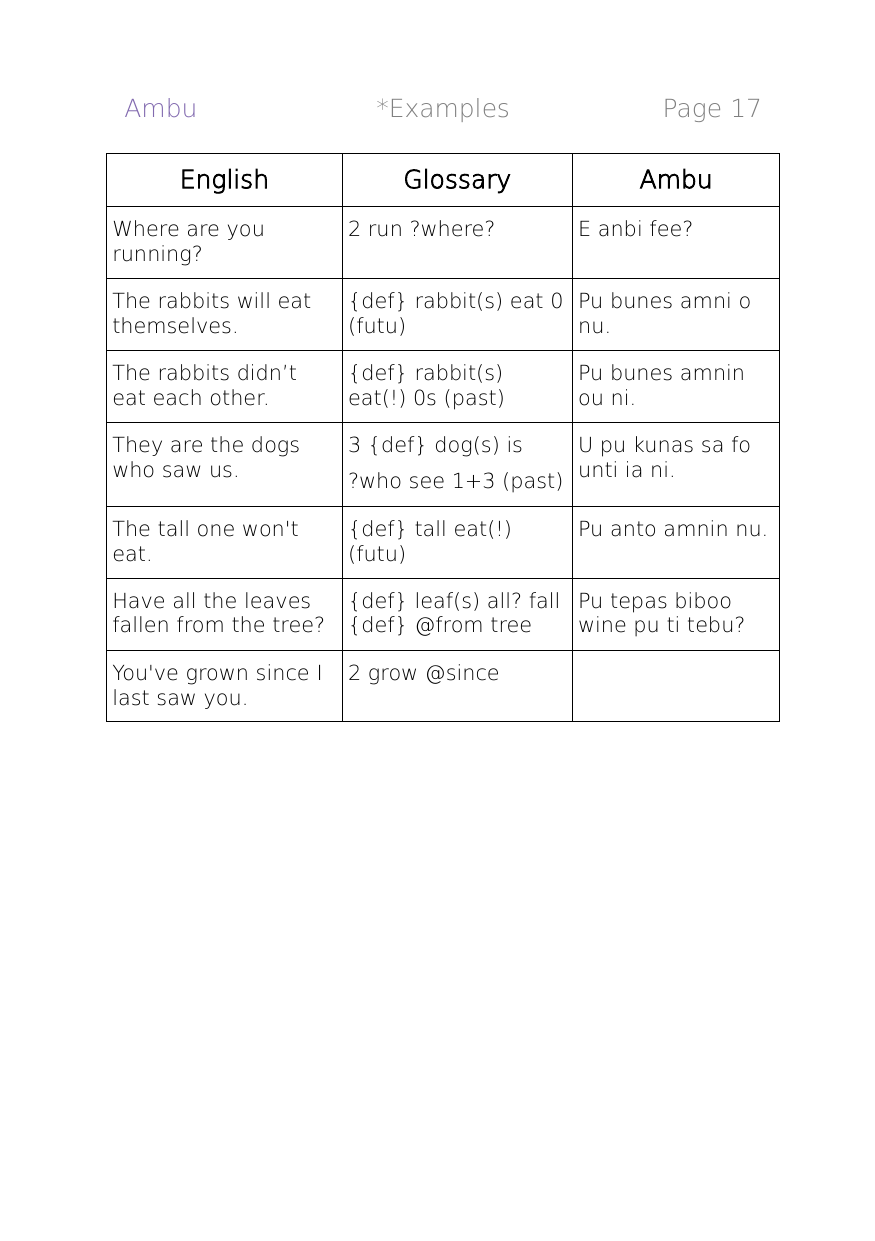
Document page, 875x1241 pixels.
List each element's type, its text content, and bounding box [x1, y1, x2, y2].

table_cell Pu tepas biboo wine pu ti tebu? [573, 579, 779, 649]
table_cell 2 grow @since [343, 651, 572, 721]
table_cell {def} leaf(s) all? fall {def} @from tree [343, 579, 572, 649]
table_cell Where are you running? [107, 207, 342, 278]
table_cell {def} rabbit(s) eat(!) 0s (past) [343, 351, 572, 422]
table_cell U pu kunas sa fo unti ia ni. [573, 423, 779, 506]
table_cell Pu bunes amnin ou ni. [573, 351, 779, 422]
table_cell 3 {def} dog(s) is ?who see 1+3 (past) [343, 423, 572, 506]
table_cell [573, 651, 779, 721]
table_header English [107, 154, 342, 206]
table_cell You've grown since I last saw you. [107, 651, 342, 721]
table_cell {def} tall eat(!) (futu) [343, 507, 572, 577]
table_header Glossary [343, 154, 572, 206]
table_cell Pu bunes amni o nu. [573, 279, 779, 350]
table_cell Have all the leaves fallen from the tree? [107, 579, 342, 649]
table_cell The rabbits will eat themselves. [107, 279, 342, 350]
table_cell They are the dogs who saw us. [107, 423, 342, 506]
table_cell {def} rabbit(s) eat 0 (futu) [343, 279, 572, 350]
table_cell E anbi fee? [573, 207, 779, 278]
table_cell The tall one won't eat. [107, 507, 342, 577]
table_cell 2 run ?where? [343, 207, 572, 278]
table_header Ambu [573, 154, 779, 206]
table_cell The rabbits didn’t eat each other. [107, 351, 342, 422]
table_cell Pu anto amnin nu. [573, 507, 779, 577]
